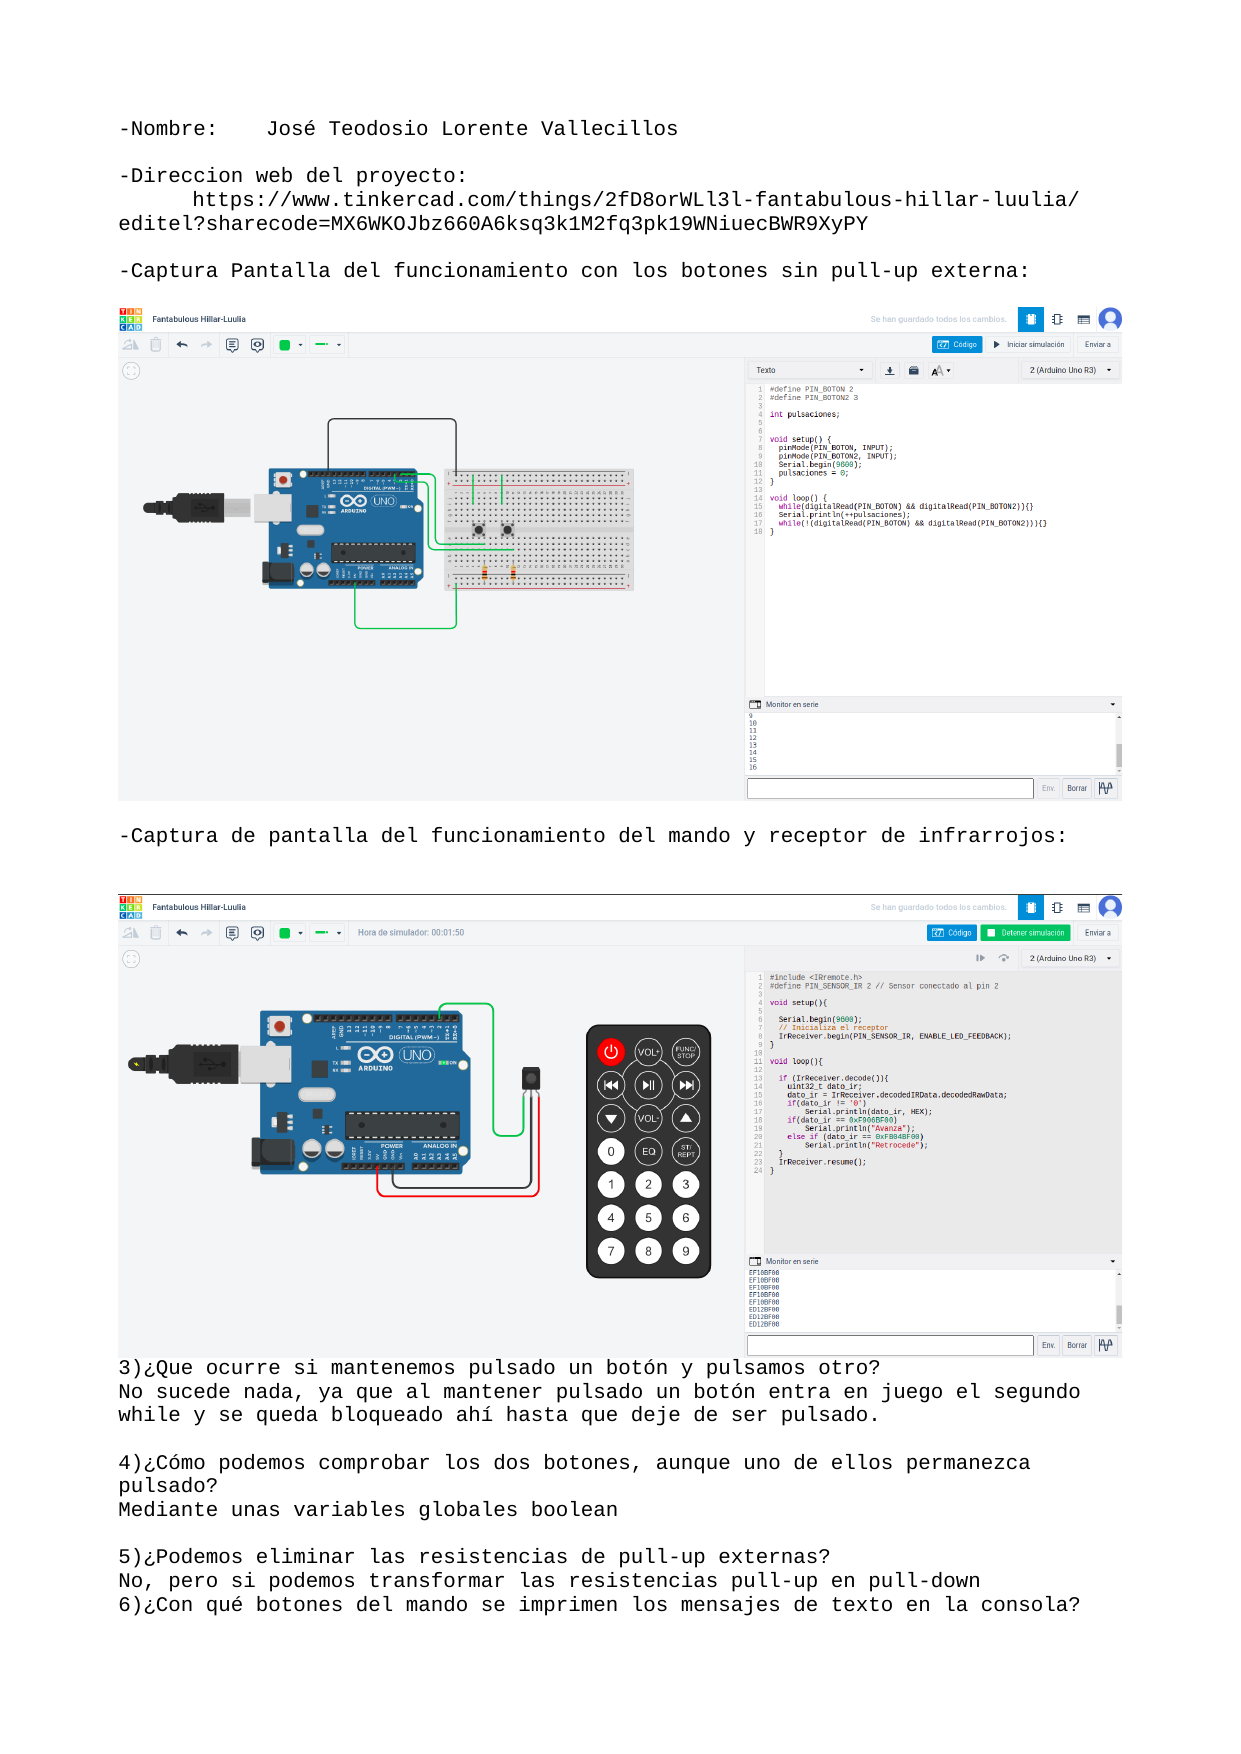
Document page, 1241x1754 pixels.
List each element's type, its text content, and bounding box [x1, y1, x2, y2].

picture [118, 307, 1123, 801]
picture [118, 894, 1123, 1358]
text 6)¿Con qué botones del mando se imprimen los mensajes de texto en la consola? [118, 1594, 1122, 1617]
text -Captura de pantalla del funcionamiento del mando y receptor de infrarrojos: [118, 825, 1122, 848]
text 5)¿Podemos eliminar las resistencias de pull-up externas? [118, 1546, 1122, 1570]
text -Direccion web del proyecto: [118, 165, 1122, 189]
text -Nombre: José Teodosio Lorente Vallecillos [118, 118, 1122, 142]
text [118, 872, 1122, 894]
text -Captura Pantalla del funcionamiento con los botones sin pull-up externa: [118, 260, 1122, 284]
text No, pero si podemos transformar las resistencias pull-up en pull-down [118, 1570, 1122, 1594]
text 3)¿Que ocurre si mantenemos pulsado un botón y pulsamos otro? [118, 1358, 1122, 1381]
text Mediante unas variables globales boolean [118, 1499, 1122, 1523]
picture [1027, 903, 1035, 912]
picture [1027, 315, 1035, 324]
text No sucede nada, ya que al mantener pulsado un botón entra en juego el segundo while y se queda bloqueado ahí hasta que deje de ser pulsado. [118, 1381, 1122, 1428]
text 4)¿Cómo podemos comprobar los dos botones, aunque uno de ellos permanezca pulsado? [118, 1452, 1122, 1499]
text https://www.tinkercad.com/things/2fD8orWLl3l-fantabulous-hillar-luulia/editel?sharecode=MX6WKOJbz660A6ksq3k1M2fq3pk19WNiuecBWR9XyPY [118, 189, 1122, 236]
